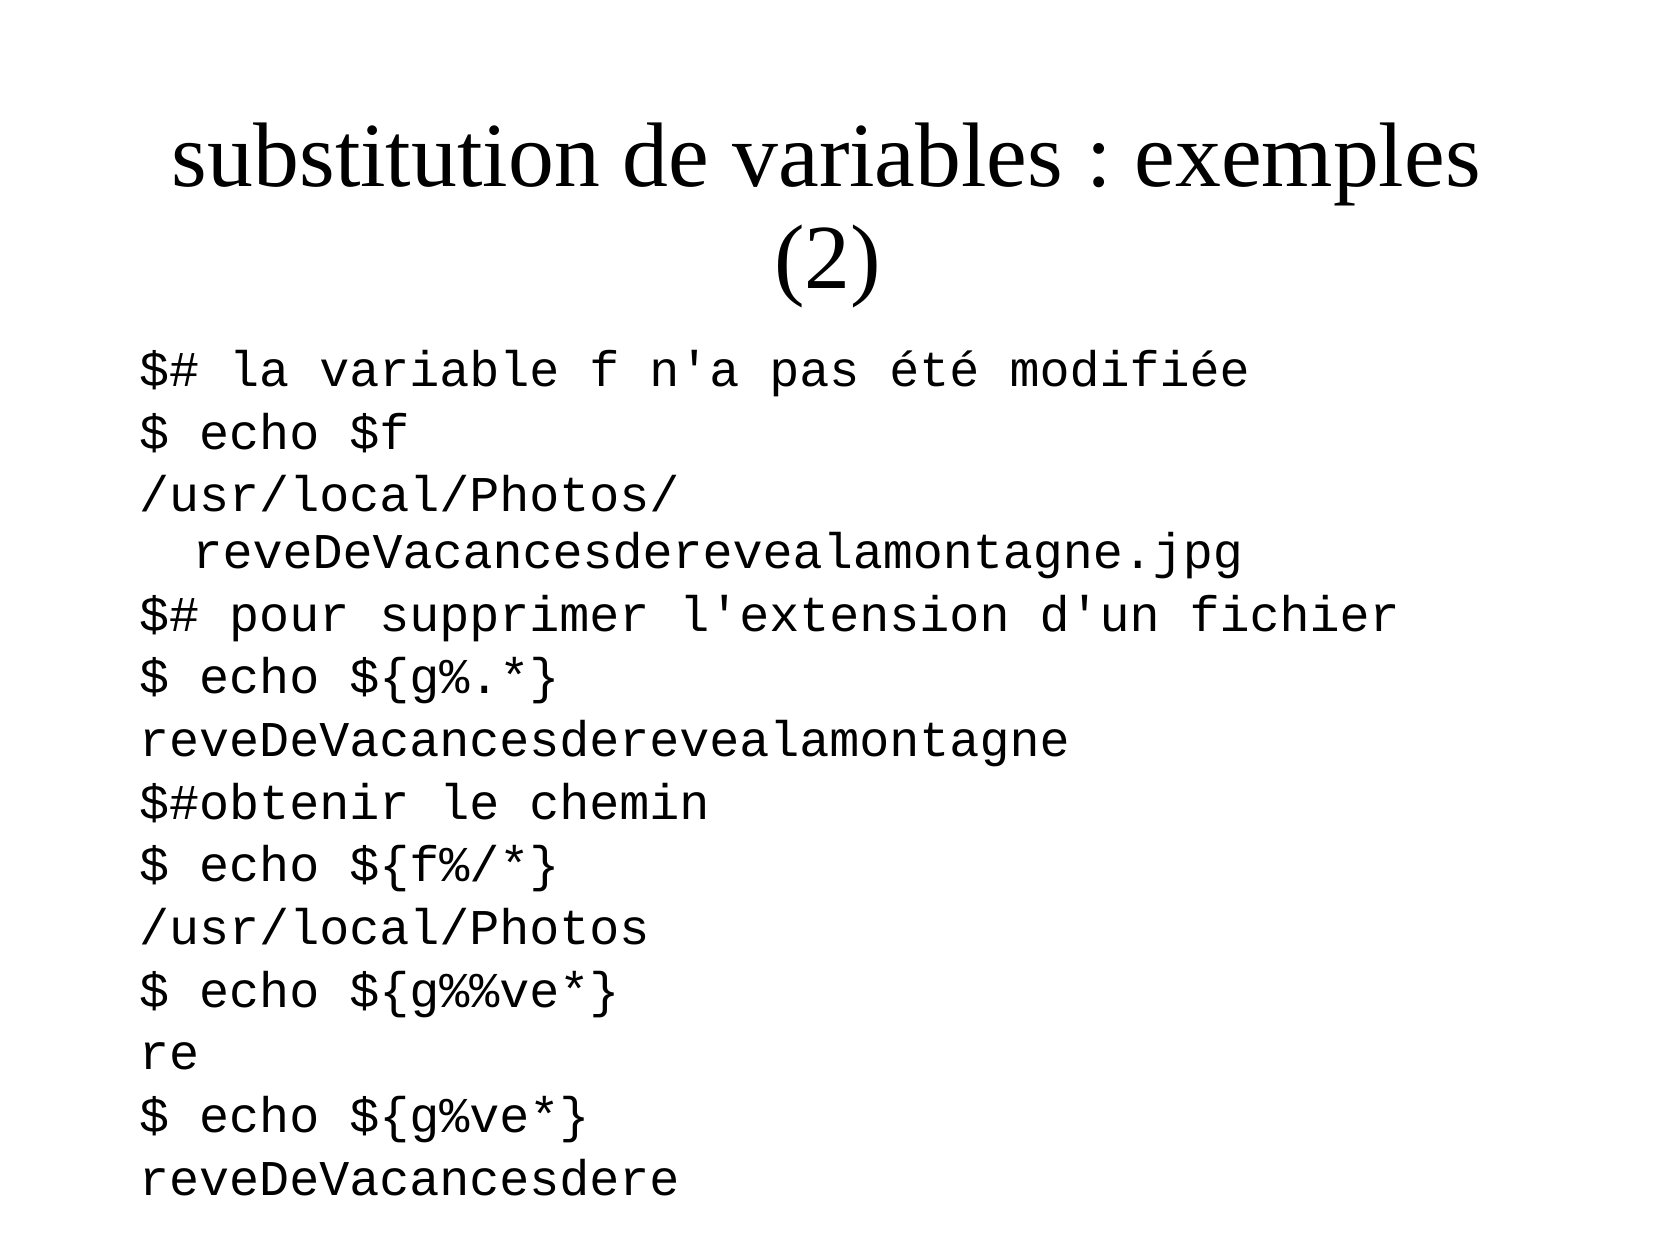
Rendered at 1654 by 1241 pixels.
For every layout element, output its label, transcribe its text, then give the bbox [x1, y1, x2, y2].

list $# la variable f n'a pas été modifiée $ echo $f /usr/local/Photos/reveDeVacancesderevealamontagne.jpg $# pour supprimer l'extension d'un fichier $ echo ${g%.*} reveDeVacancesderevealamontagne $#obtenir le chemin $ echo ${f%/*} /usr/local/Photos $ echo ${g%%ve*} re $ echo ${g%ve*} reveDeVacancesdere [121, 344, 1534, 1169]
title substitution de variables : exemples (2) [121, 102, 1534, 311]
